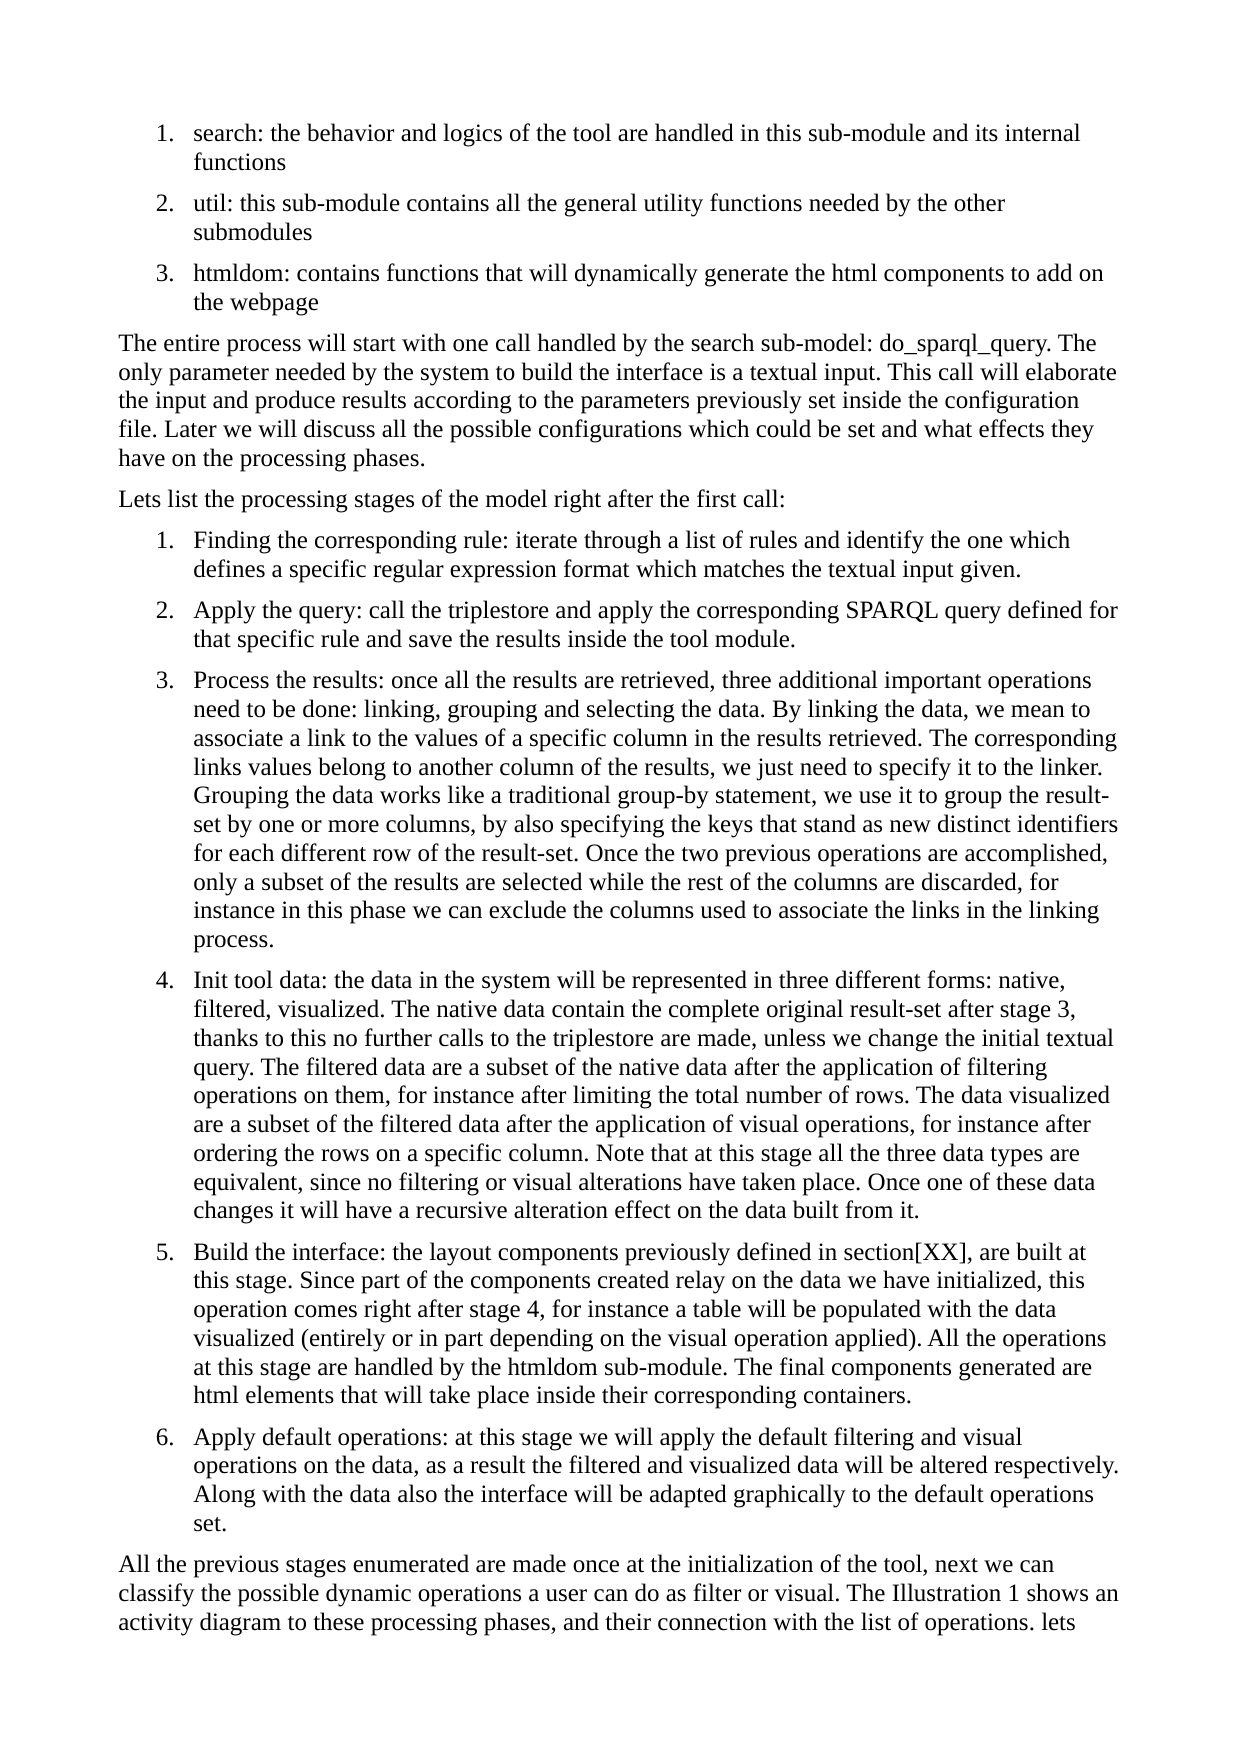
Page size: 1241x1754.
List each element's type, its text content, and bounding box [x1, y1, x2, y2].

list Process the results: once all the results are retrieved, three additional important operations need to be done: linking, grouping and selecting the data. By linking the data, we mean to associate a link to the values of a specific column in the results retrieved. The corresponding links values belong to another column of the results, we just need to specify it to the linker. Grouping the data works like a traditional group-by statement, we use it to group the result-set by one or more columns, by also specifying the keys that stand as new distinct identifiers for each different row of the result-set. Once the two previous operations are accomplished, only a subset of the results are selected while the rest of the columns are discarded, for instance in this phase we can exclude the columns used to associate the links in the linking process. [156, 666, 1122, 953]
list htmldom: contains functions that will dynamically generate the html components to add on the webpage [156, 258, 1122, 316]
text Lets list the processing stages of the model right after the first call: [118, 484, 1122, 513]
list Apply the query: call the triplestore and apply the corresponding SPARQL query defined for that specific rule and save the results inside the tool module. [156, 596, 1122, 653]
list Finding the corresponding rule: iterate through a list of rules and identify the one which defines a specific regular expression format which matches the textual input given. [156, 526, 1122, 583]
text All the previous stages enumerated are made once at the initialization of the tool, next we can classify the possible dynamic operations a user can do as filter or visual. The Illustration 1 shows an activity diagram to these processing phases, and their connection with the list of operations. lets [118, 1549, 1122, 1636]
list search: the behavior and logics of the tool are handled in this sub-module and its internal functions [156, 118, 1122, 176]
list Build the interface: the layout components previously defined in section[XX], are built at this stage. Since part of the components created relay on the data we have initialized, this operation comes right after stage 4, for instance a table will be populated with the data visualized (entirely or in part depending on the visual operation applied). All the operations at this stage are handled by the htmldom sub-module. The final components generated are html elements that will take place inside their corresponding containers. [156, 1237, 1122, 1409]
list Init tool data: the data in the system will be represented in three different forms: native, filtered, visualized. The native data contain the complete original result-set after stage 3, thanks to this no further calls to the triplestore are made, unless we change the initial textual query. The filtered data are a subset of the native data after the application of filtering operations on them, for instance after limiting the total number of rows. The data visualized are a subset of the filtered data after the application of visual operations, for instance after ordering the rows on a specific column. Note that at this stage all the three data types are equivalent, since no filtering or visual alterations have taken place. Once one of these data changes it will have a recursive alteration effect on the data built from it. [156, 966, 1122, 1224]
list Apply default operations: at this stage we will apply the default filtering and visual operations on the data, as a result the filtered and visualized data will be altered respectively. Along with the data also the interface will be adapted graphically to the default operations set. [156, 1422, 1122, 1537]
list util: this sub-module contains all the general utility functions needed by the other submodules [156, 188, 1122, 246]
text The entire process will start with one call handled by the search sub-model: do_sparql_query. The only parameter needed by the system to build the interface is a textual input. This call will elaborate the input and produce results according to the parameters previously set inside the configuration file. Later we will discuss all the possible configurations which could be set and what effects they have on the processing phases. [118, 328, 1122, 472]
